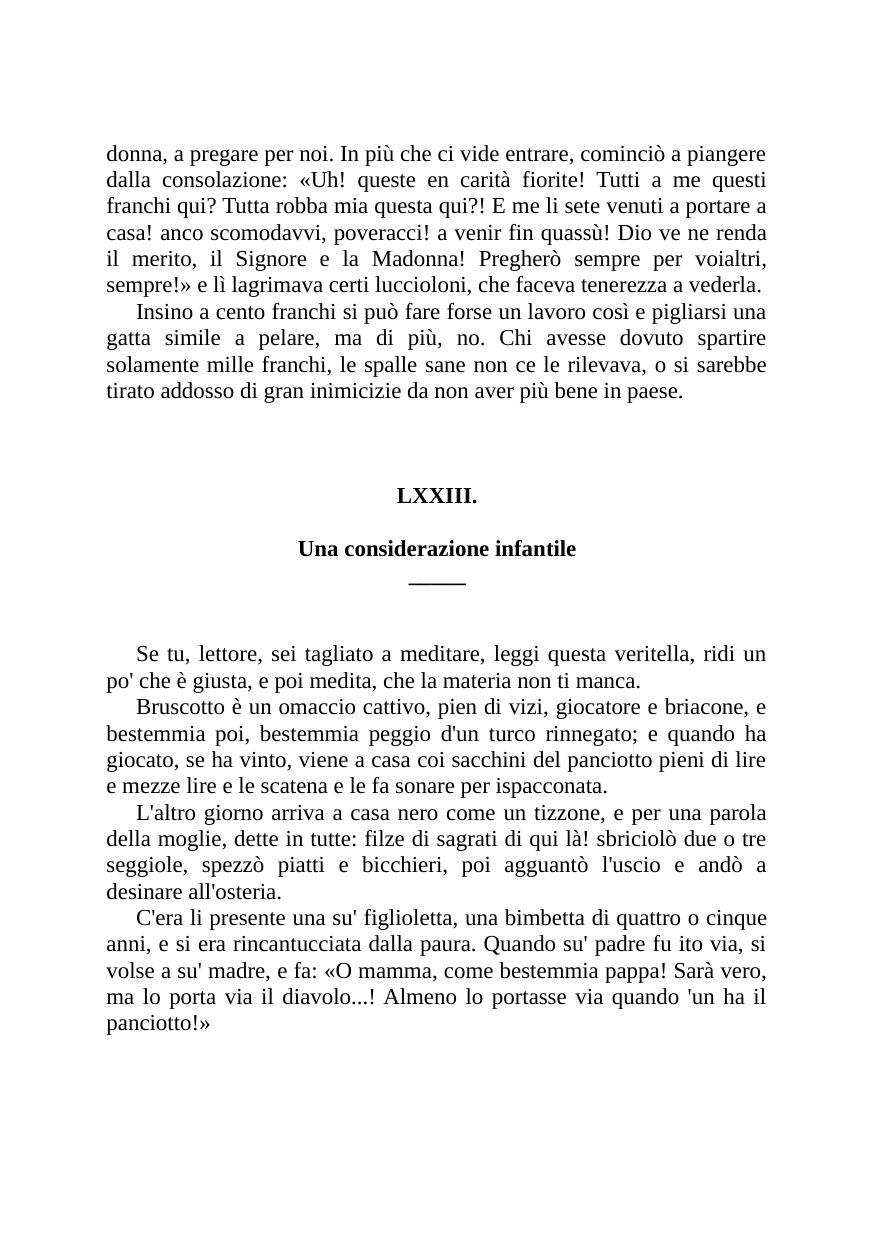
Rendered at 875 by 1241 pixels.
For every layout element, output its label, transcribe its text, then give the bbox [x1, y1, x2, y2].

text _____ [106, 561, 768, 588]
text Insino a cento franchi si può fare forse un lavoro così e pigliarsi una gatta simile a pelare, ma di più, no. Chi avesse dovuto spartire solamente mille franchi, le spalle sane non ce le rilevava, o si sarebbe tirato addosso di gran inimicizie da non aver più bene in paese. [106, 298, 768, 403]
text L'altro giorno arriva a casa nero come un tizzone, e per una parola della moglie, dette in tutte: filze di sagrati di qui là! sbriciolò due o tre seggiole, spezzò piatti e bicchieri, poi agguantò l'uscio e andò a desinare all'osteria. [106, 799, 768, 904]
text Bruscotto è un omaccio cattivo, pien di vizi, giocatore e briacone, e bestemmia poi, bestemmia peggio d'un turco rinnegato; e quando ha giocato, se ha vinto, viene a casa coi sacchini del panciotto pieni di lire e mezze lire e le scatena e le fa sonare per ispacconata. [106, 693, 768, 799]
text LXXIII. [106, 482, 768, 509]
text Se tu, lettore, sei tagliato a meditare, leggi questa veritella, ridi un po' che è giusta, e poi medita, che la materia non ti manca. [106, 641, 768, 693]
text donna, a pregare per noi. In più che ci vide entrare, cominciò a piangere dalla consolazione: «Uh! queste en carità fiorite! Tutti a me questi franchi qui? Tutta robba mia questa qui?! E me li sete venuti a portare a casa! anco scomodavvi, poveracci! a venir fin quassù! Dio ve ne renda il merito, il Signore e la Madonna! Pregherò sempre per voialtri, sempre!» e lì lagrimava certi luccioloni, che faceva tenerezza a vederla. [106, 140, 768, 298]
text C'era li presente una su' figlioletta, una bimbetta di quattro o cinque anni, e si era rincantucciata dalla paura. Quando su' padre fu ito via, si volse a su' madre, e fa: «O mamma, come bestemmia pappa! Sarà vero, ma lo porta via il diavolo...! Almeno lo portasse via quando 'un ha il panciotto!» [106, 904, 768, 1036]
text Una considerazione infantile [106, 535, 768, 561]
